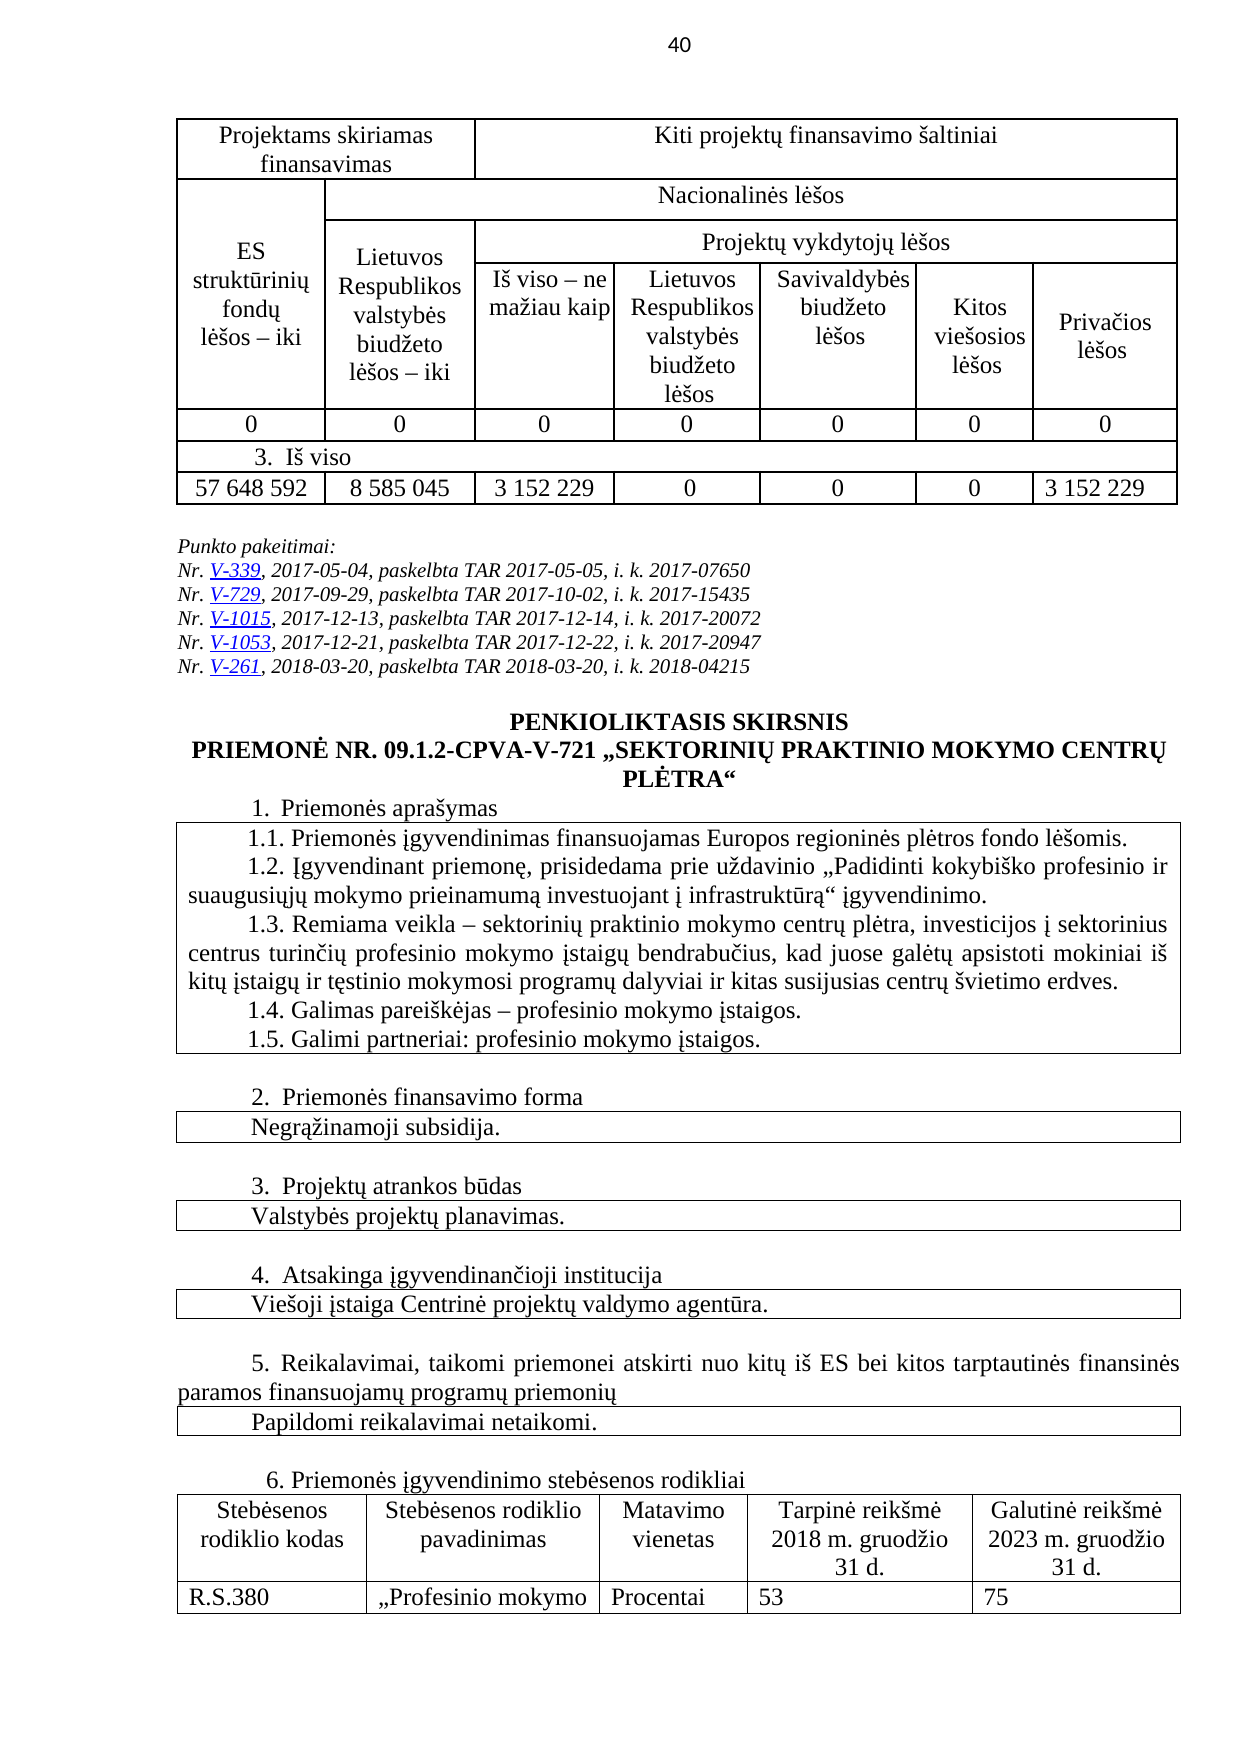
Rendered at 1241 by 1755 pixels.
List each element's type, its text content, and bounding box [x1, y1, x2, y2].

text Nr. V-339, 2017-05-04, paskelbta TAR 2017-05-05, i. k. 2017-07650 [177, 558, 1181, 582]
table_cell 0 [178, 410, 324, 440]
table_cell 53 [748, 1582, 972, 1613]
table_cell Procentai [600, 1582, 747, 1613]
text Punkto pakeitimai: [177, 533, 1181, 558]
table_cell 0 [917, 473, 1032, 503]
table_header Projektams skiriamas finansavimas [178, 120, 474, 178]
table_header Kiti projektų finansavimo šaltiniai [476, 120, 1176, 178]
text 5. Reikalavimai, taikomi priemonei atskirti nuo kitų iš ES bei kitos tarptautinės finansinės paramos finansuojamų programų priemonių [177, 1348, 1181, 1406]
table_header Stebėsenos rodiklio pavadinimas [367, 1495, 599, 1581]
table_header Papildomi reikalavimai netaikomi. [178, 1407, 1180, 1435]
table_cell 75 [973, 1582, 1180, 1613]
table_cell Nacionalinės lėšos [326, 180, 1176, 219]
table_cell 0 [761, 473, 915, 503]
table_cell R.S.380 [178, 1582, 366, 1613]
table_cell 0 [615, 410, 759, 440]
text 3. Projektų atrankos būdas [251, 1171, 1181, 1200]
table_cell 0 [615, 473, 759, 503]
table_header Matavimo vienetas [600, 1495, 747, 1581]
table_cell 0 [326, 410, 474, 440]
text 6. Priemonės įgyvendinimo stebėsenos rodikliai [177, 1465, 1181, 1494]
table_cell „Profesinio mokymo [367, 1582, 599, 1613]
table_cell 1.5. Galimi partneriai: profesinio mokymo įstaigos. [177, 1024, 1180, 1053]
table_cell 57 648 592 [178, 473, 324, 503]
table_cell 0 [917, 410, 1032, 440]
text Nr. V-729, 2017-09-29, paskelbta TAR 2017-10-02, i. k. 2017-15435 [177, 582, 1181, 606]
table_cell 1.2. Įgyvendinant priemonę, prisidedama prie uždavinio „Padidinti kokybiško profesinio ir suaugusiųjų mokymo prieinamumą investuojant į infrastruktūrą“ įgyvendinimo. [177, 851, 1180, 909]
text Nr. V-1053, 2017-12-21, paskelbta TAR 2017-12-22, i. k. 2017-20947 [177, 630, 1181, 654]
table_cell 3 152 229 [476, 473, 613, 503]
table_header Galutinė reikšmė 2023 m. gruodžio 31 d. [973, 1495, 1180, 1581]
table_cell Kitos viešosios lėšos [917, 264, 1032, 407]
table_header Stebėsenos rodiklio kodas [178, 1495, 366, 1581]
table_cell Iš viso – ne mažiau kaip [476, 264, 613, 407]
table_cell 3. Iš viso [178, 442, 1176, 471]
table_cell 3 152 229 [1034, 473, 1176, 503]
text 1. Priemonės aprašymas [251, 793, 1181, 822]
table_cell 1.4. Galimas pareiškėjas – profesinio mokymo įstaigos. [177, 995, 1180, 1024]
text 4. Atsakinga įgyvendinančioji institucija [251, 1260, 1181, 1288]
text PRIEMONĖ NR. 09.1.2-CPVA-V-721 „SEKTORINIŲ PRAKTINIO MOKYMO CENTRŲ PLĖTRA“ [177, 735, 1181, 793]
text 2. Priemonės finansavimo forma [251, 1082, 1181, 1111]
text Nr. V-1015, 2017-12-13, paskelbta TAR 2017-12-14, i. k. 2017-20072 [177, 606, 1181, 630]
table_header 1.1. Priemonės įgyvendinimas finansuojamas Europos regioninės plėtros fondo lėšomis. [177, 823, 1180, 851]
table_cell Projektų vykdytojų lėšos [476, 221, 1176, 262]
table_header Tarpinė reikšmė 2018 m. gruodžio 31 d. [748, 1495, 972, 1581]
table_cell 0 [761, 410, 915, 440]
table_cell Savivaldybės biudžeto lėšos [761, 264, 915, 407]
table_cell 1.3. Remiama veikla – sektorinių praktinio mokymo centrų plėtra, investicijos į sektorinius centrus turinčių profesinio mokymo įstaigų bendrabučius, kad juose galėtų apsistoti mokiniai iš kitų įstaigų ir tęstinio mokymosi programų dalyviai ir kitas susijusias centrų švietimo erdves. [177, 909, 1180, 995]
table_cell Privačios lėšos [1034, 264, 1176, 407]
table_cell ES struktūrinių fondų lėšos – iki [178, 180, 324, 407]
table_header Viešoji įstaiga Centrinė projektų valdymo agentūra. [177, 1290, 1180, 1318]
table_header Negrąžinamoji subsidija. [177, 1112, 1180, 1142]
table_cell 0 [476, 410, 613, 440]
table_header Valstybės projektų planavimas. [177, 1201, 1180, 1230]
table_cell Lietuvos Respublikos valstybės biudžeto lėšos [615, 264, 759, 407]
table_cell 0 [1034, 410, 1176, 440]
text PENKIOLIKTASIS SKIRSNIS [177, 707, 1181, 735]
table_cell 8 585 045 [326, 473, 474, 503]
table_cell Lietuvos Respublikos valstybės biudžeto lėšos – iki [326, 221, 474, 407]
text Nr. V-261, 2018-03-20, paskelbta TAR 2018-03-20, i. k. 2018-04215 [177, 654, 1181, 678]
